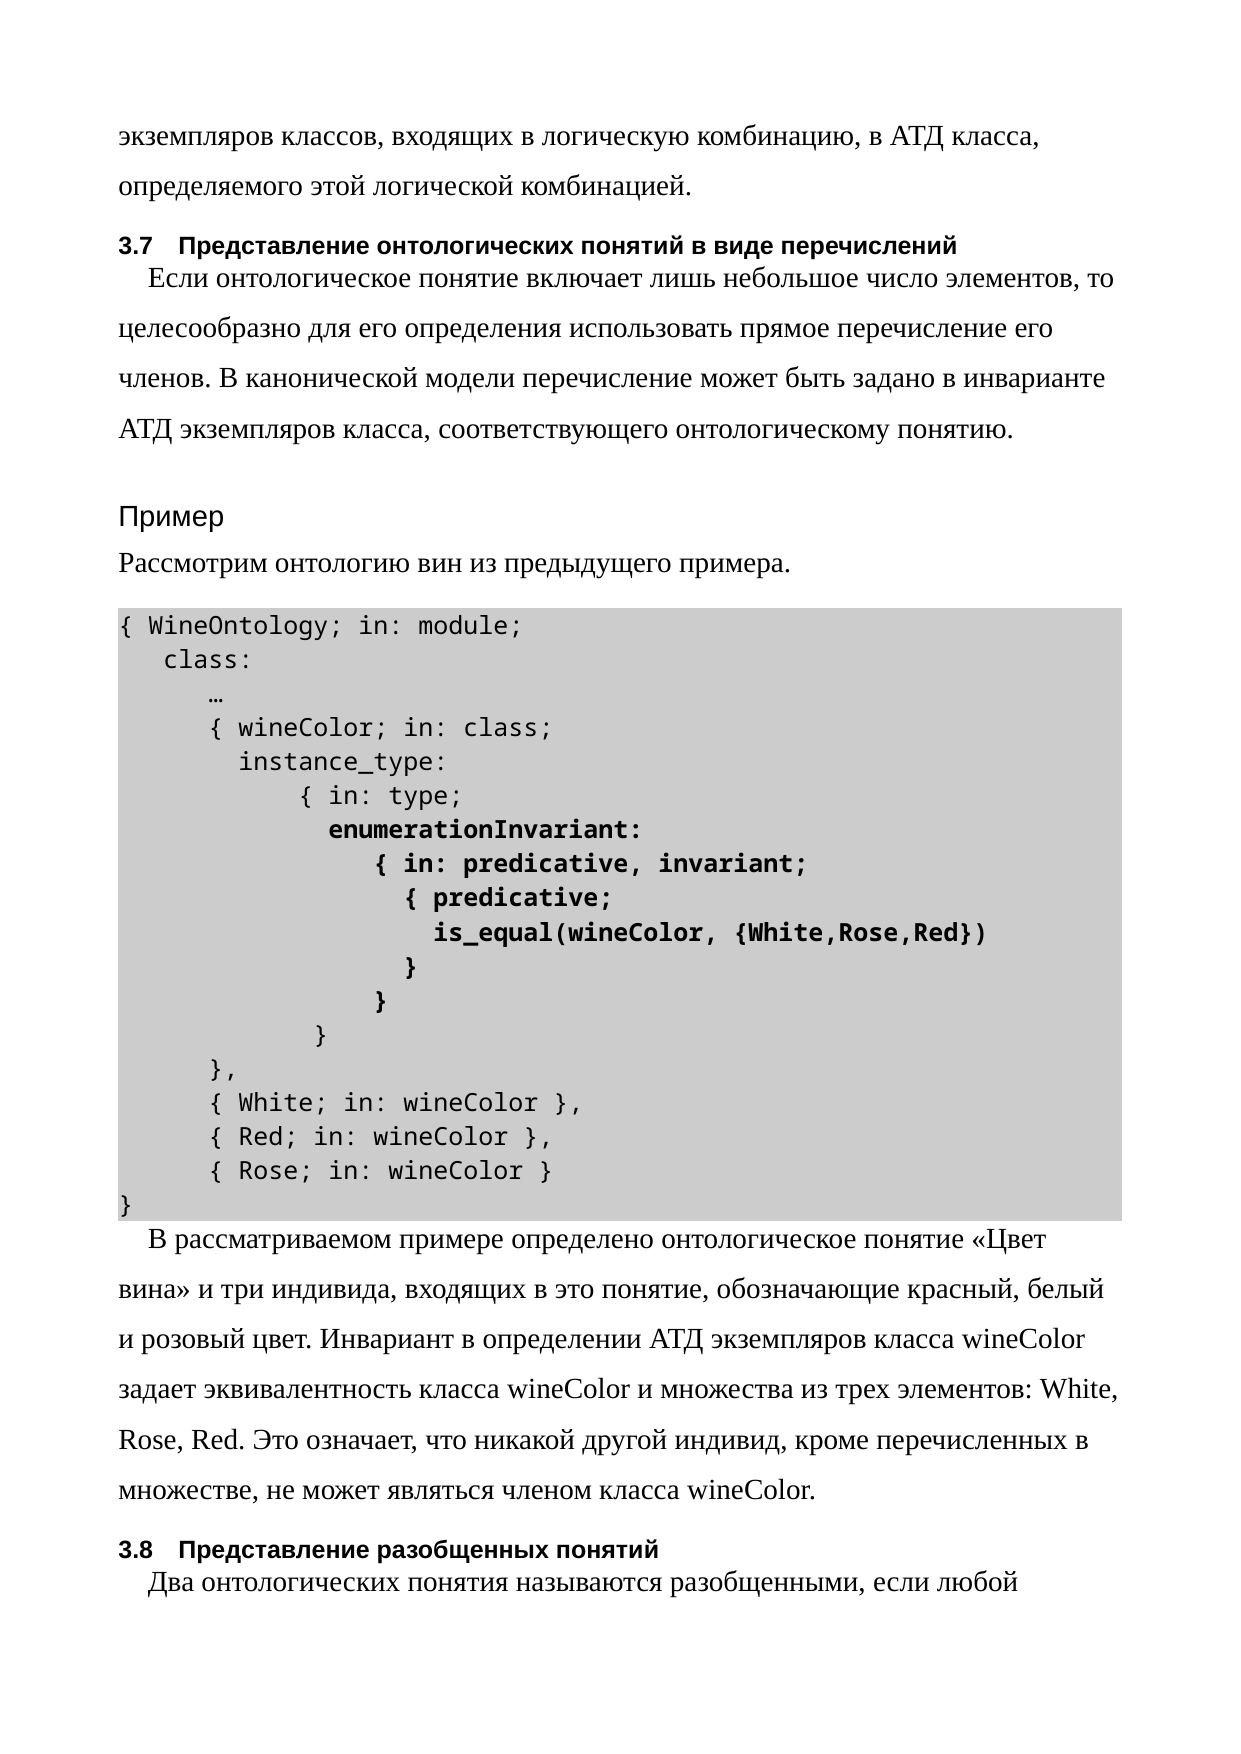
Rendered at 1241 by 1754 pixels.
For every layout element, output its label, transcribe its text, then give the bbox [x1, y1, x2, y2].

text Рассмотрим онтологию вин из предыдущего примера. [118, 545, 1122, 578]
text В рассматриваемом примере определено онтологическое понятие «Цвет вина» и три индивида, входящих в это понятие, обозначающие красный, белый и розовый цвет. Инвариант в определении АТД экземпляров класса wineColor задает эквивалентность класса wineColor и множества из трех элементов: White, Rose, Red. Это означает, что никакой другой индивид, кроме перечисленных в множестве, не может являться членом класса wineColor. [118, 1221, 1122, 1506]
subtitle Представление онтологических понятий в виде перечислений [118, 231, 1122, 260]
text экземпляров классов, входящих в логическую комбинацию, в АТД класса, определяемого этой логической комбинацией. [118, 118, 1122, 202]
title Пример [118, 499, 1122, 532]
text Два онтологических понятия называются разобщенными, если любой [118, 1564, 1122, 1597]
text Если онтологическое понятие включает лишь небольшое число элементов, то целесообразно для его определения использовать прямое перечисление его членов. В канонической модели перечисление может быть задано в инварианте АТД экземпляров класса, соответствующего онтологическому понятию. [118, 260, 1122, 444]
text { WineOntology; in: module; class: … { wineColor; in: class; instance_type: { in: type; enumerationInvariant: { in: predicative, invariant; { predicative; is_equal(wineColor, {White,Rose,Red}) } } } }, { White; in: wineColor }, { Red; in: wineColor }, { Rose; in: wineColor } } [118, 608, 1122, 1221]
subtitle Представление разобщенных понятий [118, 1535, 1122, 1564]
